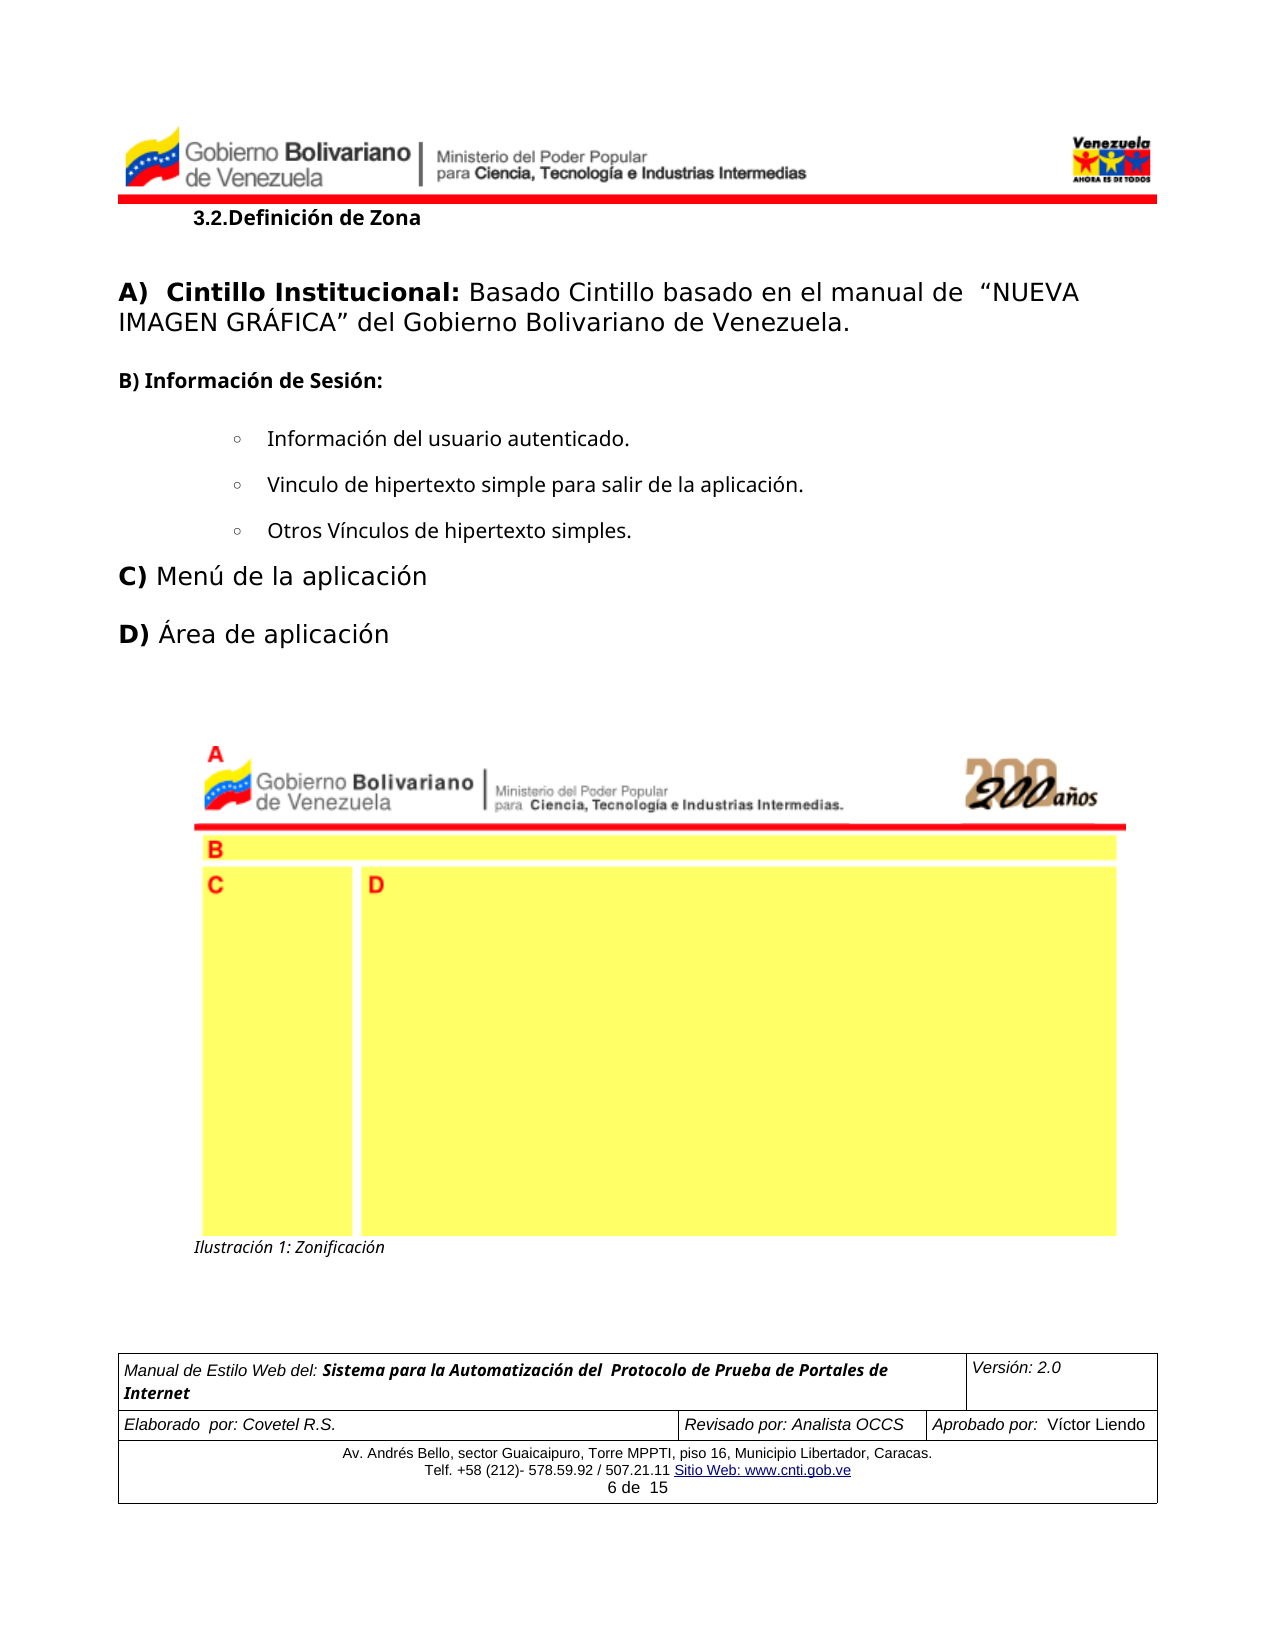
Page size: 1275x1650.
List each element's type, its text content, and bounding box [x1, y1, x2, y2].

text C) Menú de la aplicación [118, 562, 1157, 591]
picture [194, 746, 1126, 1236]
picture [118, 118, 1157, 204]
list Información del usuario autenticado. [229, 424, 1157, 452]
text A) Cintillo Institucional: Basado Cintillo basado en el manual de “NUEVA IMAGEN GRÁFICA” del Gobierno Bolivariano de Venezuela. [118, 279, 1157, 337]
list Otros Vínculos de hipertexto simples. [229, 516, 1157, 544]
text D) Área de aplicación [118, 621, 1157, 650]
list Vinculo de hipertexto simple para salir de la aplicación. [229, 470, 1157, 498]
subtitle Definición de Zona [193, 204, 1157, 232]
text Ilustración 1: Zonificación [194, 1236, 1126, 1258]
text B) Información de Sesión: [118, 366, 1157, 394]
